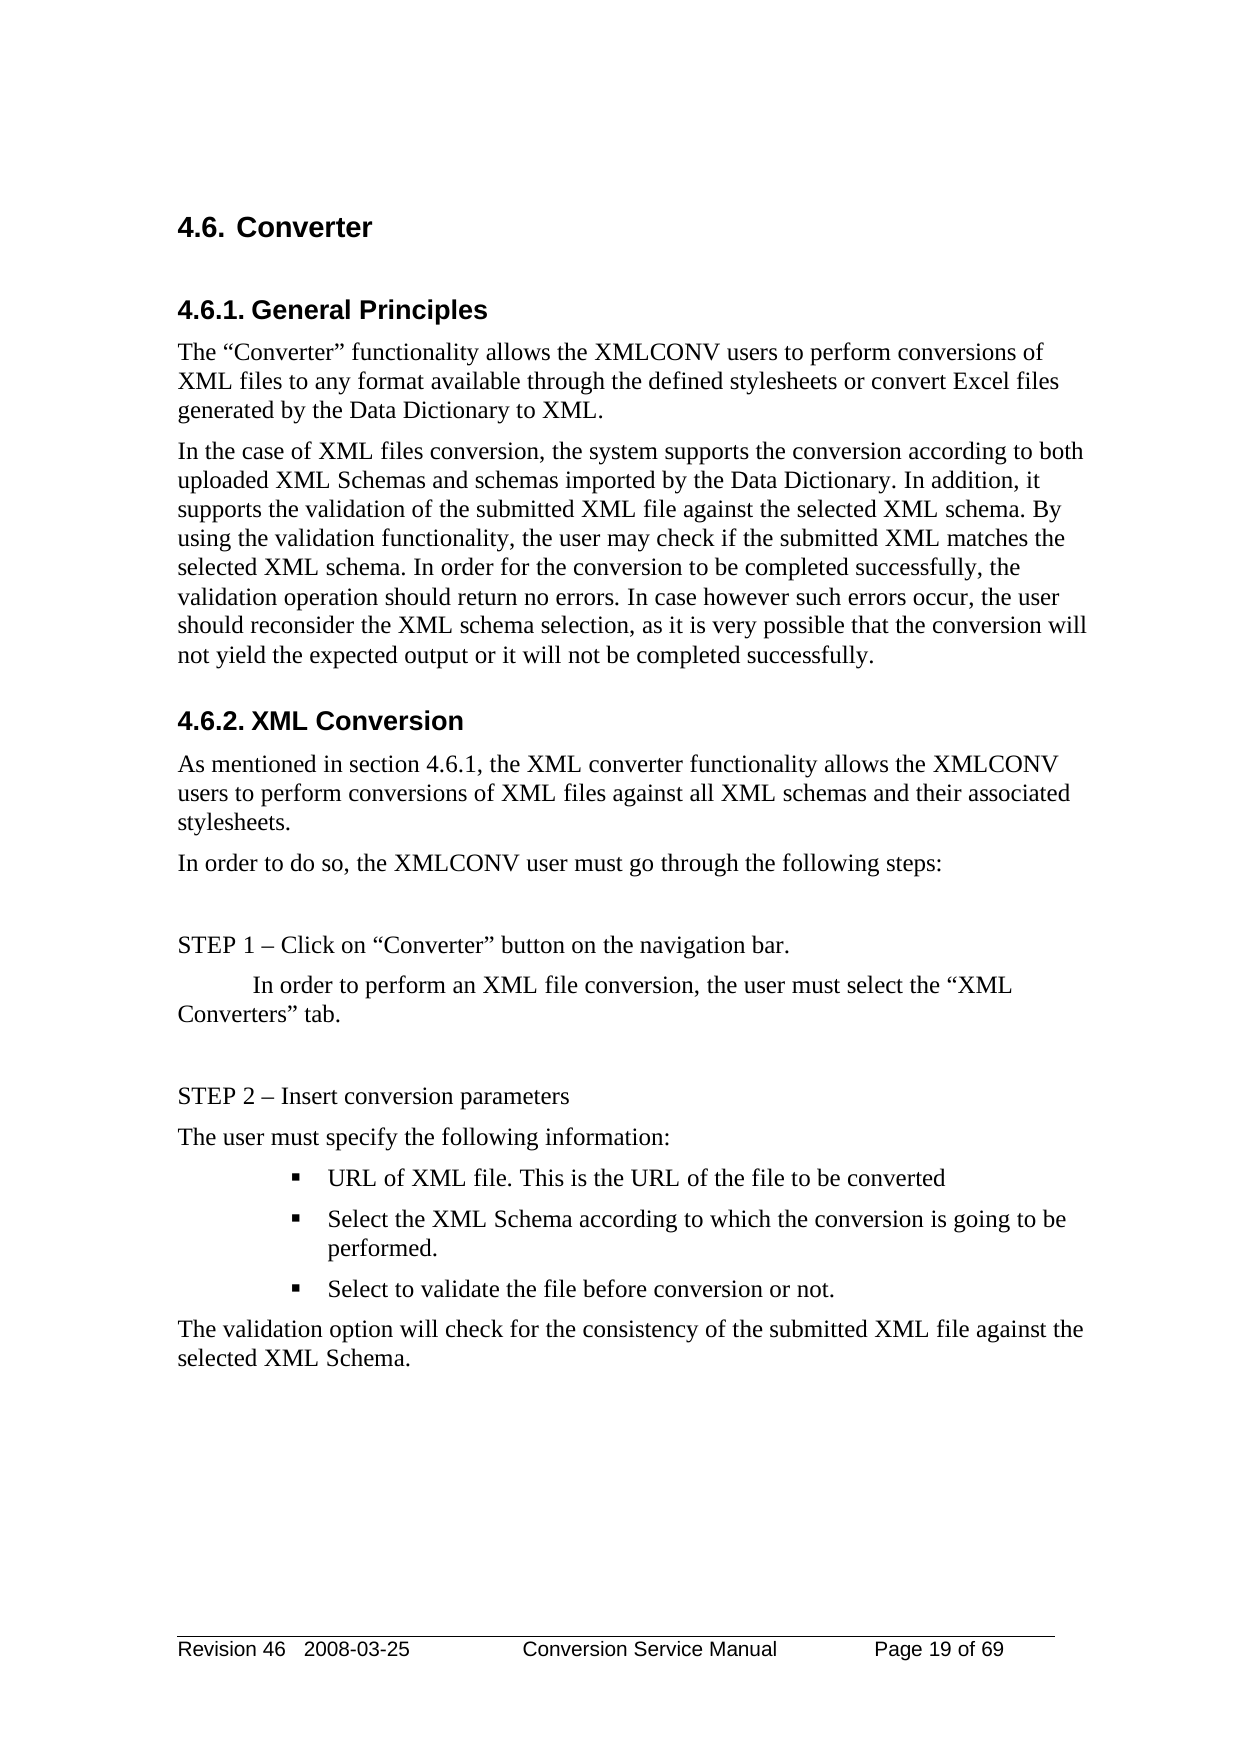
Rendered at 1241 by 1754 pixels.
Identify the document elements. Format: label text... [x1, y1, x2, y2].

list URL of XML file. This is the URL of the file to be converted [290, 1163, 1092, 1192]
text In order to perform an XML file conversion, the user must select the “XML Converters” tab. [177, 970, 1092, 1028]
text In the case of XML files conversion, the system supports the conversion according to both uploaded XML Schemas and schemas imported by the Data Dictionary. In addition, it supports the validation of the submitted XML file against the selected XML schema. By using the validation functionality, the user may check if the submitted XML matches the selected XML schema. In order for the conversion to be completed successfully, the validation operation should return no errors. In case however such errors occur, the user should reconsider the XML schema selection, as it is very possible that the conversion will not yield the expected output or it will not be completed successfully. [177, 436, 1092, 668]
text STEP 2 – Insert conversion parameters [177, 1081, 1092, 1110]
text The “Converter” functionality allows the XMLCONV users to perform conversions of XML files to any format available through the defined stylesheets or convert Excel files generated by the Data Dictionary to XML. [177, 337, 1092, 424]
text As mentioned in section 4.6.1, the XML converter functionality allows the XMLCONV users to perform conversions of XML files against all XML schemas and their associated stylesheets. [177, 749, 1092, 836]
text In order to do so, the XMLCONV user must go through the following steps: [177, 848, 1092, 877]
subtitle XML Conversion [177, 705, 1092, 736]
text The validation option will check for the consistency of the submitted XML file against the selected XML Schema. [177, 1314, 1092, 1372]
text STEP 1 – Click on “Converter” button on the navigation bar. [177, 929, 1092, 958]
list Select to validate the file before conversion or not. [290, 1273, 1092, 1302]
subtitle General Principles [177, 293, 1092, 324]
subtitle Converter [177, 210, 1092, 244]
list Select the XML Schema according to which the conversion is going to be performed. [290, 1203, 1092, 1262]
text The user must specify the following information: [177, 1122, 1092, 1151]
